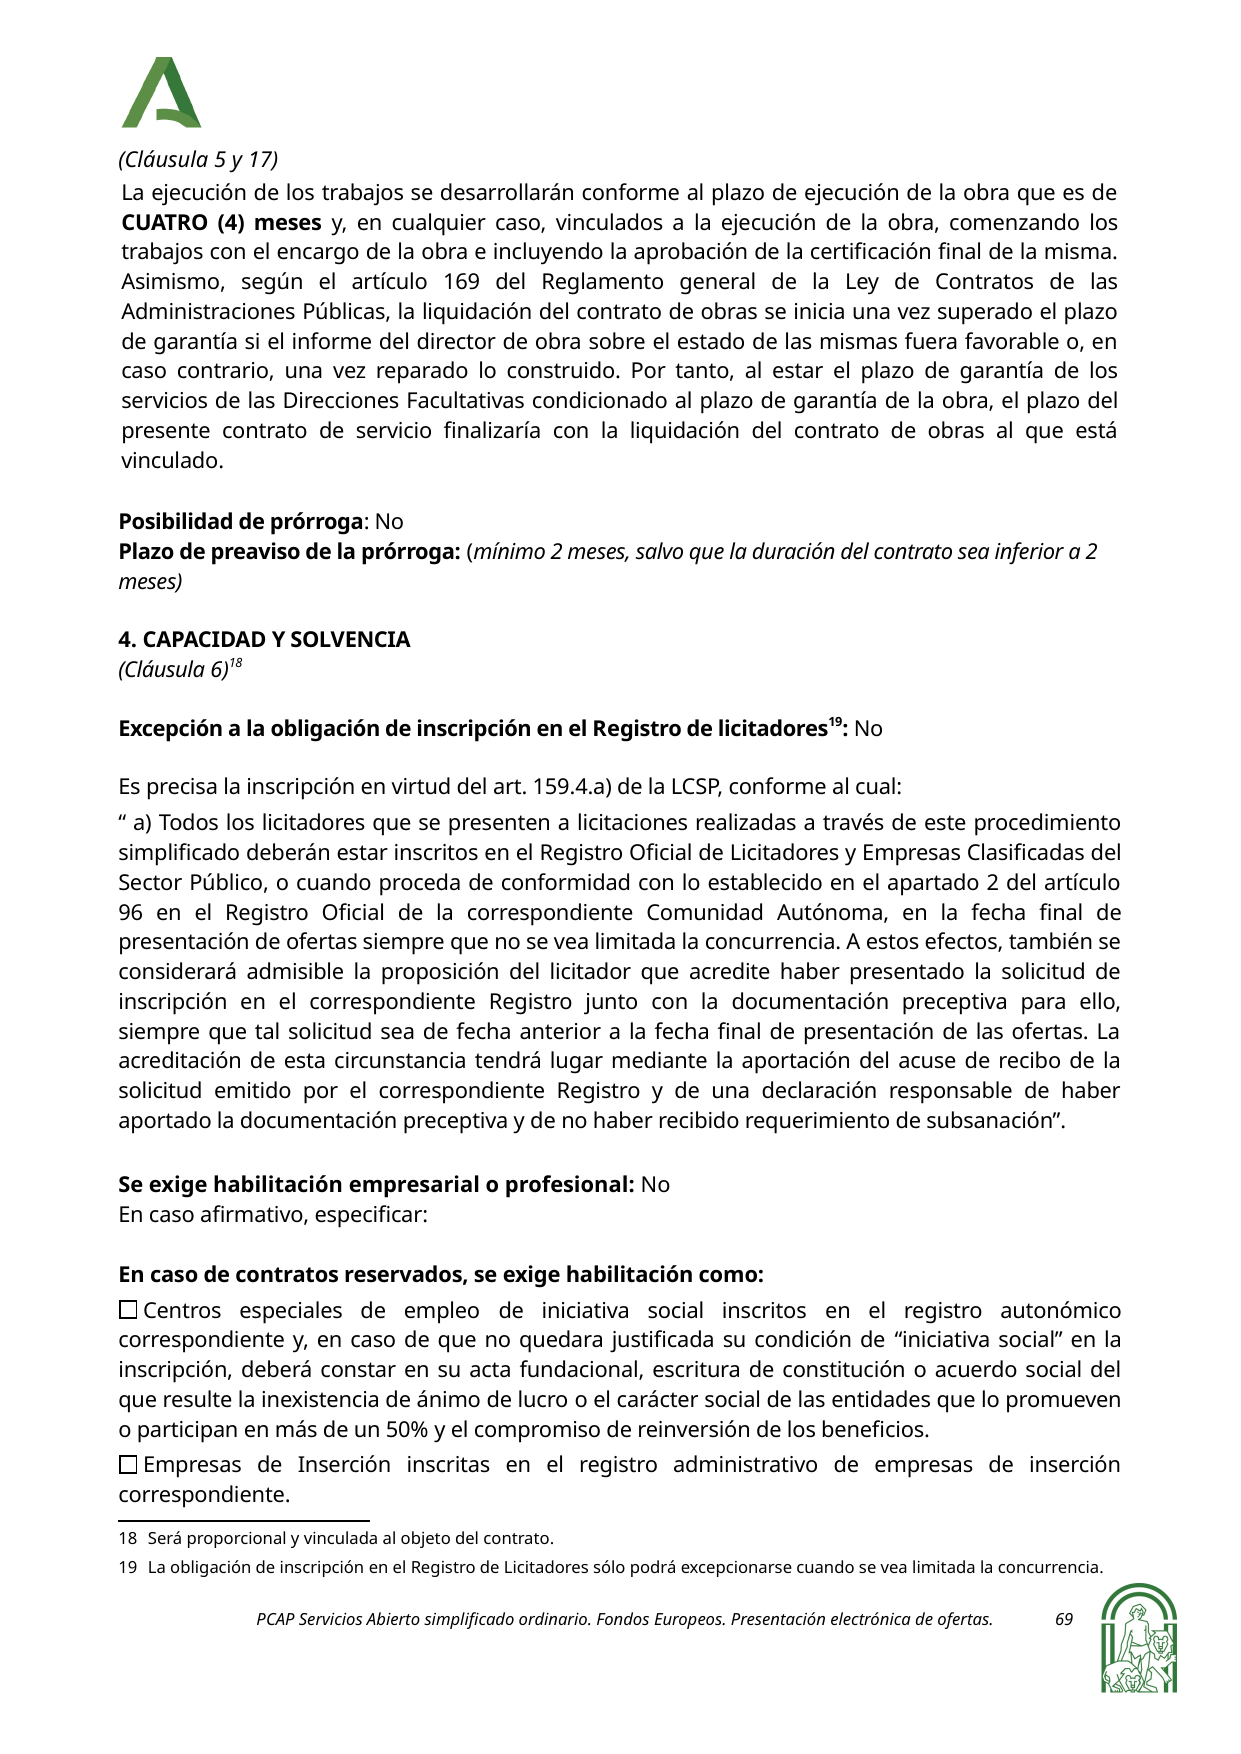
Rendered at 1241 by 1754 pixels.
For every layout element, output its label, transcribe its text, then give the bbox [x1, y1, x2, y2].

text Centros especiales de empleo de iniciativa social inscritos en el registro autonómico correspondiente y, en caso de que no quedara justificada su condición de “iniciativa social” en la inscripción, deberá constar en su acta fundacional, escritura de constitución o acuerdo social del que resulte la inexistencia de ánimo de lucro o el carácter social de las entidades que lo promueven o participan en más de un 50% y el compromiso de reinversión de los beneficios. [118, 1294, 1122, 1443]
picture [117, 52, 206, 132]
text Será proporcional y vinculada al objeto del contrato. [118, 1527, 1122, 1549]
text “ a) Todos los licitadores que se presenten a licitaciones realizadas a través de este procedimiento simplificado deberán estar inscritos en el Registro Oficial de Licitadores y Empresas Clasificadas del Sector Público, o cuando proceda de conformidad con lo establecido en el apartado 2 del artículo 96 en el Registro Oficial de la correspondiente Comunidad Autónoma, en la fecha final de presentación de ofertas siempre que no se vea limitada la concurrencia. A estos efectos, también se considerará admisible la proposición del licitador que acredite haber presentado la solicitud de inscripción en el correspondiente Registro junto con la documentación preceptiva para ello, siempre que tal solicitud sea de fecha anterior a la fecha final de presentación de las ofertas. La acreditación de esta circunstancia tendrá lugar mediante la aportación del acuse de recibo de la solicitud emitido por el correspondiente Registro y de una declaración responsable de haber aportado la documentación preceptiva y de no haber recibido requerimiento de subsanación”. [118, 807, 1122, 1135]
picture [1100, 1582, 1178, 1694]
text En caso afirmativo, especificar: [118, 1199, 1122, 1229]
text (Cláusula 5 y 17) [118, 144, 1122, 174]
text Se exige habilitación empresarial o profesional: No [118, 1169, 1122, 1199]
text (Cláusula 6) [118, 654, 1122, 684]
text En caso de contratos reservados, se exige habilitación como: [118, 1259, 1122, 1289]
text Plazo de preaviso de la prórroga: (mínimo 2 meses, salvo que la duración del contrato sea inferior a 2 meses) [118, 536, 1122, 596]
text Empresas de Inserción inscritas en el registro administrativo de empresas de inserción correspondiente. [118, 1449, 1122, 1509]
text Es precisa la inscripción en virtud del art. 159.4.a) de la LCSP, conforme al cual: [118, 771, 1122, 801]
text Posibilidad de prórroga: No [118, 506, 1122, 536]
text 4. CAPACIDAD Y SOLVENCIA [118, 624, 1122, 654]
text La obligación de inscripción en el Registro de Licitadores sólo podrá excepcionarse cuando se vea limitada la concurrencia. [118, 1555, 1122, 1578]
text La ejecución de los trabajos se desarrollarán conforme al plazo de ejecución de la obra que es de CUATRO (4) meses y, en cualquier caso, vinculados a la ejecución de la obra, comenzando los trabajos con el encargo de la obra e incluyendo la aprobación de la certificación final de la misma. Asimismo, según el artículo 169 del Reglamento general de la Ley de Contratos de las Administraciones Públicas, la liquidación del contrato de obras se inicia una vez superado el plazo de garantía si el informe del director de obra sobre el estado de las mismas fuera favorable o, en caso contrario, una vez reparado lo construido. Por tanto, al estar el plazo de garantía de los servicios de las Direcciones Facultativas condicionado al plazo de garantía de la obra, el plazo del presente contrato de servicio finalizaría con la liquidación del contrato de obras al que está vinculado. [118, 174, 1122, 478]
text Excepción a la obligación de inscripción en el Registro de licitadores: No [118, 713, 1122, 743]
